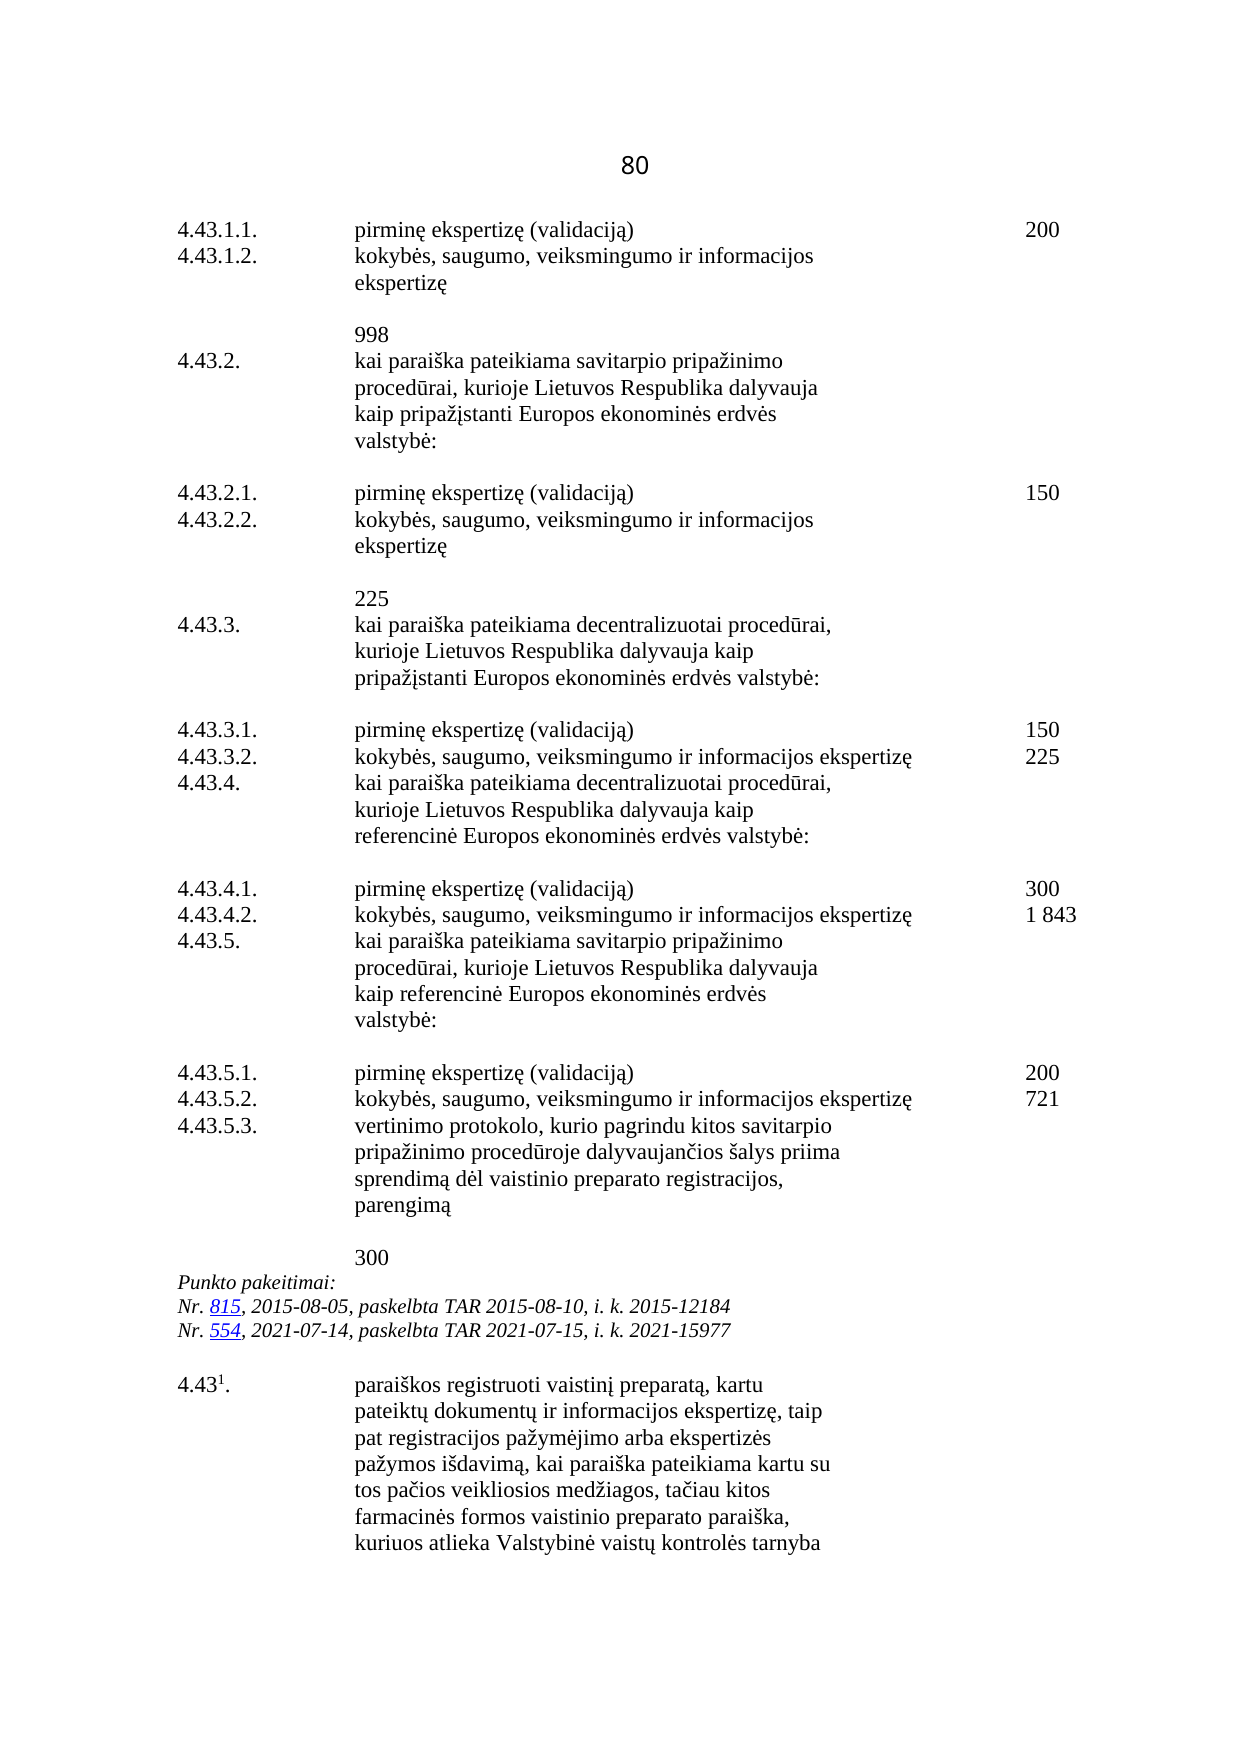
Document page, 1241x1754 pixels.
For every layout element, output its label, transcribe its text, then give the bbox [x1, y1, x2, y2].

text 4.43.3. kai paraiška pateikiama decentralizuotai procedūrai, kurioje Lietuvos Respublika dalyvauja kaip pripažįstanti Europos ekonominės erdvės valstybė: [177, 611, 841, 717]
text 4.43.5.2. kokybės, saugumo, veiksmingumo ir informacijos ekspertizę 721 [177, 1086, 1092, 1112]
text 4.43.5. kai paraiška pateikiama savitarpio pripažinimo procedūrai, kurioje Lietuvos Respublika dalyvauja kaip referencinė Europos ekonominės erdvės valstybė: [177, 927, 841, 1059]
text 4.43.4.2. kokybės, saugumo, veiksmingumo ir informacijos ekspertizę 1 843 [177, 901, 1092, 927]
text 4.43.5.3. vertinimo protokolo, kurio pagrindu kitos savitarpio pripažinimo procedūroje dalyvaujančios šalys priima sprendimą dėl vaistinio preparato registracijos, parengimą 300 [177, 1112, 841, 1270]
text 4.43.3.2. kokybės, saugumo, veiksmingumo ir informacijos ekspertizę 225 [177, 743, 1092, 769]
text 4.43.3.1. pirminę ekspertizę (validaciją) 150 [177, 717, 1092, 743]
text 4.43.4. kai paraiška pateikiama decentralizuotai procedūrai, kurioje Lietuvos Respublika dalyvauja kaip referencinė Europos ekonominės erdvės valstybė: [177, 769, 841, 875]
text 4.431. paraiškos registruoti vaistinį preparatą, kartu pateiktų dokumentų ir informacijos ekspertizę, taip pat registracijos pažymėjimo arba ekspertizės pažymos išdavimą, kai paraiška pateikiama kartu su tos pačios veikliosios medžiagos, tačiau kitos farmacinės formos vaistinio preparato paraiška, kuriuos atlieka Valstybinė vaistų kontrolės tarnyba [177, 1371, 841, 1555]
text Nr. 554, 2021-07-14, paskelbta TAR 2021-07-15, i. k. 2021-15977 [177, 1318, 1092, 1342]
text 4.43.1.2. kokybės, saugumo, veiksmingumo ir informacijos ekspertizę 998 [177, 242, 841, 348]
text 4.43.1.1. pirminę ekspertizę (validaciją) 200 [177, 216, 1092, 242]
text 4.43.2.2. kokybės, saugumo, veiksmingumo ir informacijos ekspertizę 225 [177, 506, 841, 611]
text 4.43.2.1. pirminę ekspertizę (validaciją) 150 [177, 479, 1092, 506]
text Nr. 815, 2015-08-05, paskelbta TAR 2015-08-10, i. k. 2015-12184 [177, 1294, 1092, 1318]
text Punkto pakeitimai: [177, 1270, 1092, 1294]
text 4.43.4.1. pirminę ekspertizę (validaciją) 300 [177, 875, 1092, 901]
text 4.43.5.1. pirminę ekspertizę (validaciją) 200 [177, 1059, 1092, 1086]
text 4.43.2. kai paraiška pateikiama savitarpio pripažinimo procedūrai, kurioje Lietuvos Respublika dalyvauja kaip pripažįstanti Europos ekonominės erdvės valstybė: [177, 348, 841, 479]
